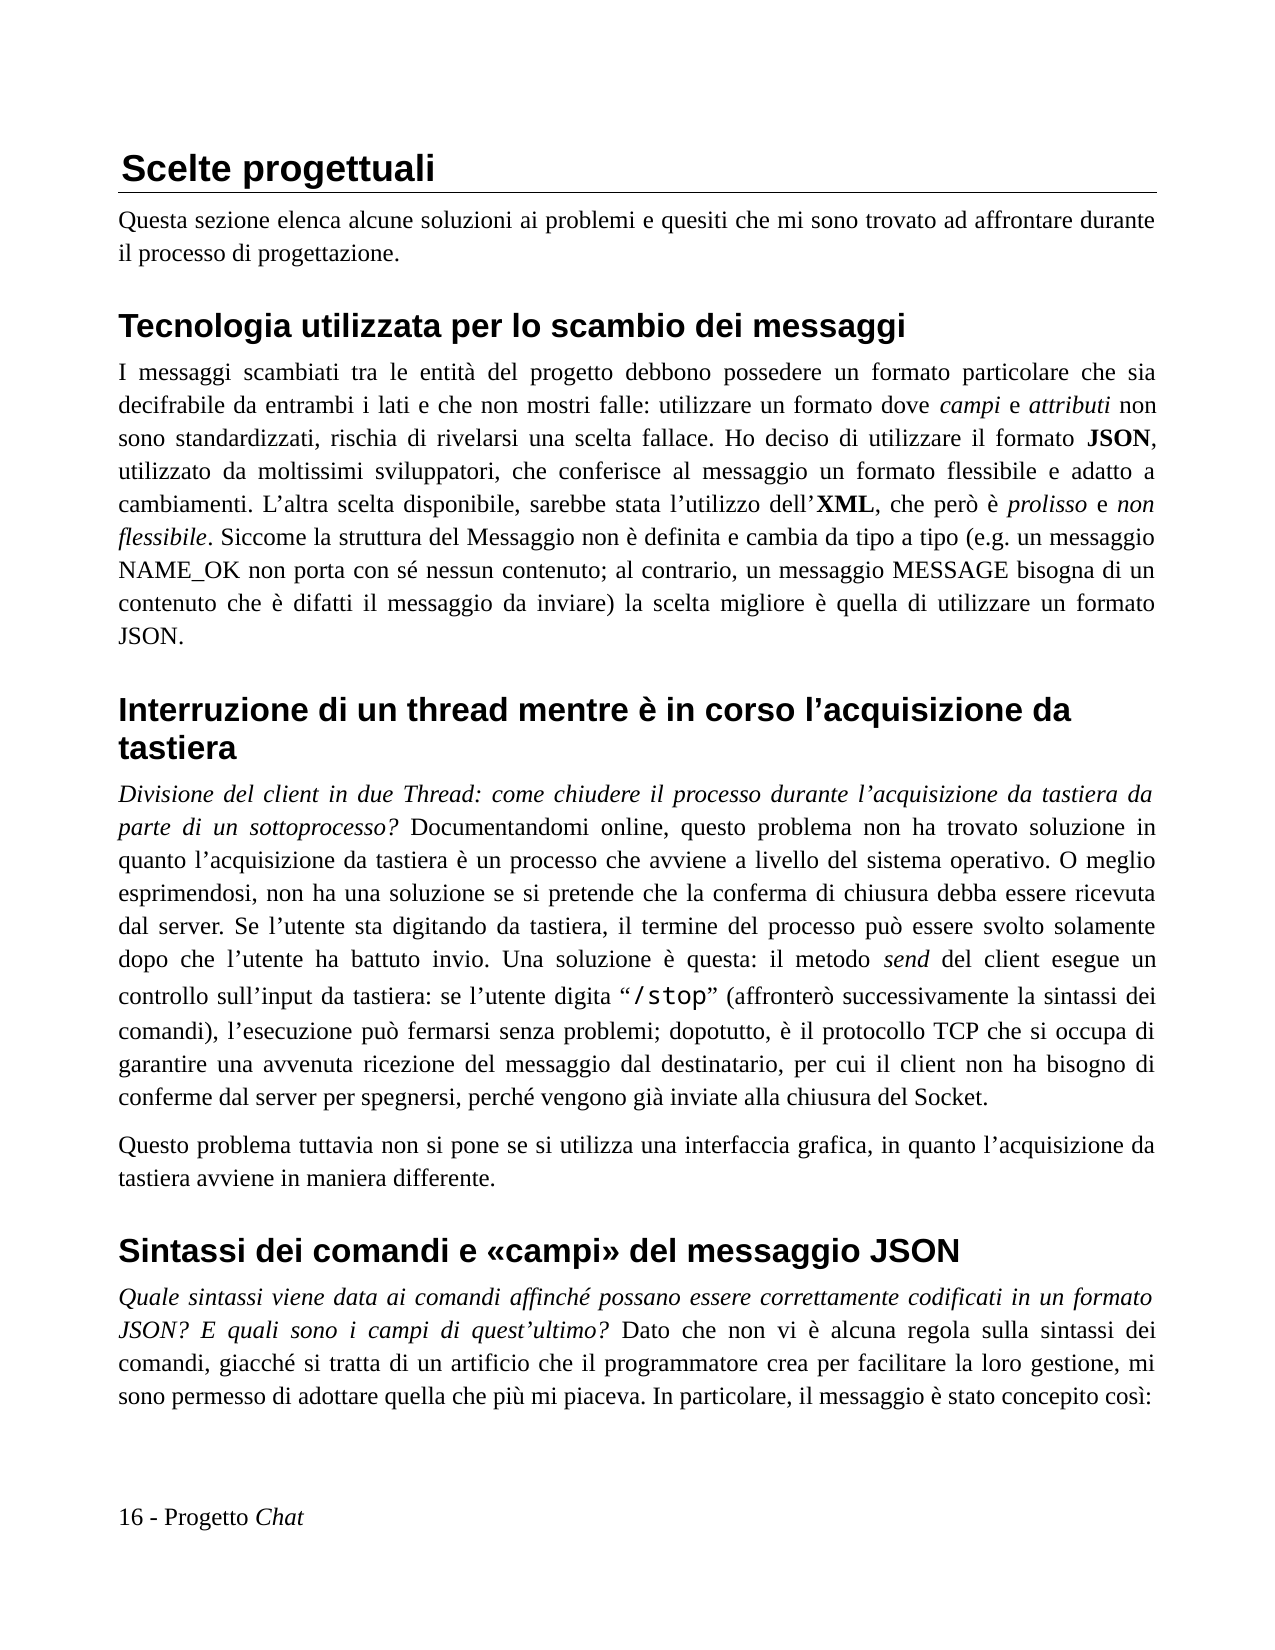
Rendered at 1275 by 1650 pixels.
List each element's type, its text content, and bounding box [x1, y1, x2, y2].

text Divisione del client in due Thread: come chiudere il processo durante l’acquisizione da tastiera da parte di un sottoprocesso? Documentandomi online, questo problema non ha trovato soluzione in quanto l’acquisizione da tastiera è un processo che avviene a livello del sistema operativo. O meglio esprimendosi, non ha una soluzione se si pretende che la conferma di chiusura debba essere ricevuta dal server. Se l’utente sta digitando da tastiera, il termine del processo può essere svolto solamente dopo che l’utente ha battuto invio. Una soluzione è questa: il metodo send del client esegue un controllo sull’input da tastiera: se l’utente digita “/stop” (affronterò successivamente la sintassi dei comandi), l’esecuzione può fermarsi senza problemi; dopotutto, è il protocollo TCP che si occupa di garantire una avvenuta ricezione del messaggio dal destinatario, per cui il client non ha bisogno di conferme dal server per spegnersi, perché vengono già inviate alla chiusura del Socket. [118, 779, 1157, 1111]
subtitle Tecnologia utilizzata per lo scambio dei messaggi [118, 306, 1157, 344]
text Quale sintassi viene data ai comandi affinché possano essere correttamente codificati in un formato JSON? E quali sono i campi di quest’ultimo? Dato che non vi è alcuna regola sulla sintassi dei comandi, giacché si tratta di un artificio che il programmatore crea per facilitare la loro gestione, mi sono permesso di adottare quella che più mi piaceva. In particolare, il messaggio è stato concepito così: [118, 1282, 1157, 1410]
text Questo problema tuttavia non si pone se si utilizza una interfaccia grafica, in quanto l’acquisizione da tastiera avviene in maniera differente. [118, 1130, 1157, 1192]
subtitle Scelte progettuali [118, 143, 1157, 192]
text I messaggi scambiati tra le entità del progetto debbono possedere un formato particolare che sia decifrabile da entrambi i lati e che non mostri falle: utilizzare un formato dove campi e attributi non sono standardizzati, rischia di rivelarsi una scelta fallace. Ho deciso di utilizzare il formato JSON, utilizzato da moltissimi sviluppatori, che conferisce al messaggio un formato flessibile e adatto a cambiamenti. L’altra scelta disponibile, sarebbe stata l’utilizzo dell’XML, che però è prolisso e non flessibile. Siccome la struttura del Messaggio non è definita e cambia da tipo a tipo (e.g. un messaggio NAME_OK non porta con sé nessun contenuto; al contrario, un messaggio MESSAGE bisogna di un contenuto che è difatti il messaggio da inviare) la scelta migliore è quella di utilizzare un formato JSON. [118, 357, 1157, 650]
text Questa sezione elenca alcune soluzioni ai problemi e quesiti che mi sono trovato ad affrontare durante il processo di progettazione. [118, 205, 1157, 266]
subtitle Sintassi dei comandi e «campi» del messaggio JSON [118, 1231, 1157, 1270]
subtitle Interruzione di un thread mentre è in corso l’acquisizione da tastiera [118, 690, 1157, 767]
